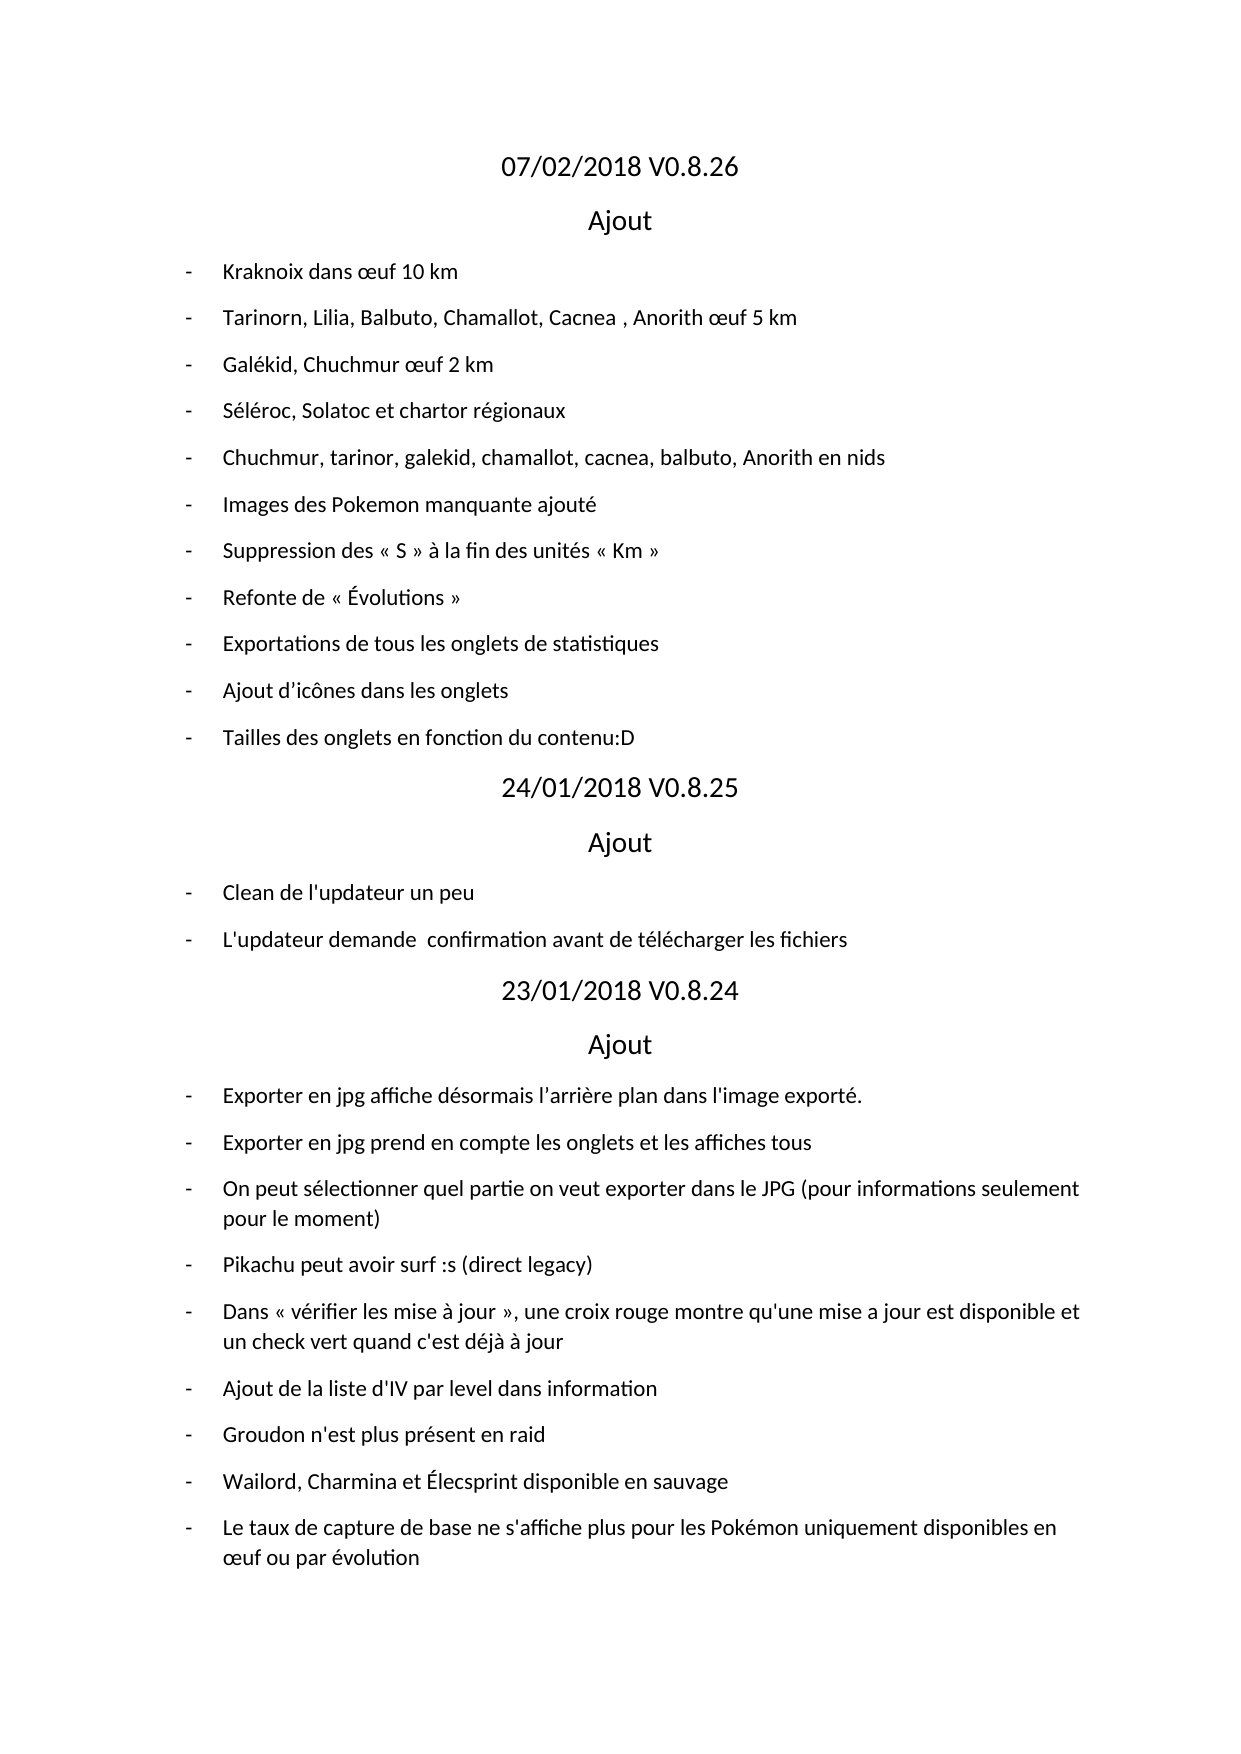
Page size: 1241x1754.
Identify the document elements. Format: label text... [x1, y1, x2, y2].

list Clean de l'updateur un peu [185, 878, 1093, 907]
list L'updateur demande confirmation avant de télécharger les fichiers [185, 925, 1093, 953]
list Exporter en jpg prend en compte les onglets et les affiches tous [185, 1128, 1093, 1156]
list Images des Pokemon manquante ajouté [185, 490, 1093, 518]
list Wailord, Charmina et Élecsprint disponible en sauvage [185, 1467, 1093, 1495]
list Exportations de tous les onglets de statistiques [185, 629, 1093, 657]
text Ajout [148, 202, 1093, 238]
list Le taux de capture de base ne s'affiche plus pour les Pokémon uniquement disponibles en œuf ou par évolution [185, 1513, 1093, 1571]
list Exporter en jpg affiche désormais l’arrière plan dans l'image exporté. [185, 1081, 1093, 1109]
list Suppression des « S » à la fin des unités « Km » [185, 536, 1093, 564]
list Dans « vérifier les mise à jour », une croix rouge montre qu'une mise a jour est disponible et un check vert quand c'est déjà à jour [185, 1297, 1093, 1355]
text 07/02/2018 V0.8.26 [148, 148, 1093, 183]
list Refonte de « Évolutions » [185, 583, 1093, 611]
list Galékid, Chuchmur œuf 2 km [185, 350, 1093, 378]
list On peut sélectionner quel partie on veut exporter dans le JPG (pour informations seulement pour le moment) [185, 1174, 1093, 1232]
text 24/01/2018 V0.8.25 [148, 769, 1093, 805]
list Pikachu peut avoir surf :s (direct legacy) [185, 1251, 1093, 1279]
text Ajout [148, 824, 1093, 859]
list Tarinorn, Lilia, Balbuto, Chamallot, Cacnea , Anorith œuf 5 km [185, 303, 1093, 332]
text 23/01/2018 V0.8.24 [148, 972, 1093, 1007]
list Ajout d’icônes dans les onglets [185, 676, 1093, 704]
list Chuchmur, tarinor, galekid, chamallot, cacnea, balbuto, Anorith en nids [185, 443, 1093, 471]
list Tailles des onglets en fonction du contenu:D [185, 723, 1093, 751]
list Groudon n'est plus présent en raid [185, 1420, 1093, 1448]
text Ajout [148, 1026, 1093, 1062]
list Ajout de la liste d'IV par level dans information [185, 1374, 1093, 1402]
list Kraknoix dans œuf 10 km [185, 257, 1093, 285]
list Séléroc, Solatoc et chartor régionaux [185, 397, 1093, 425]
